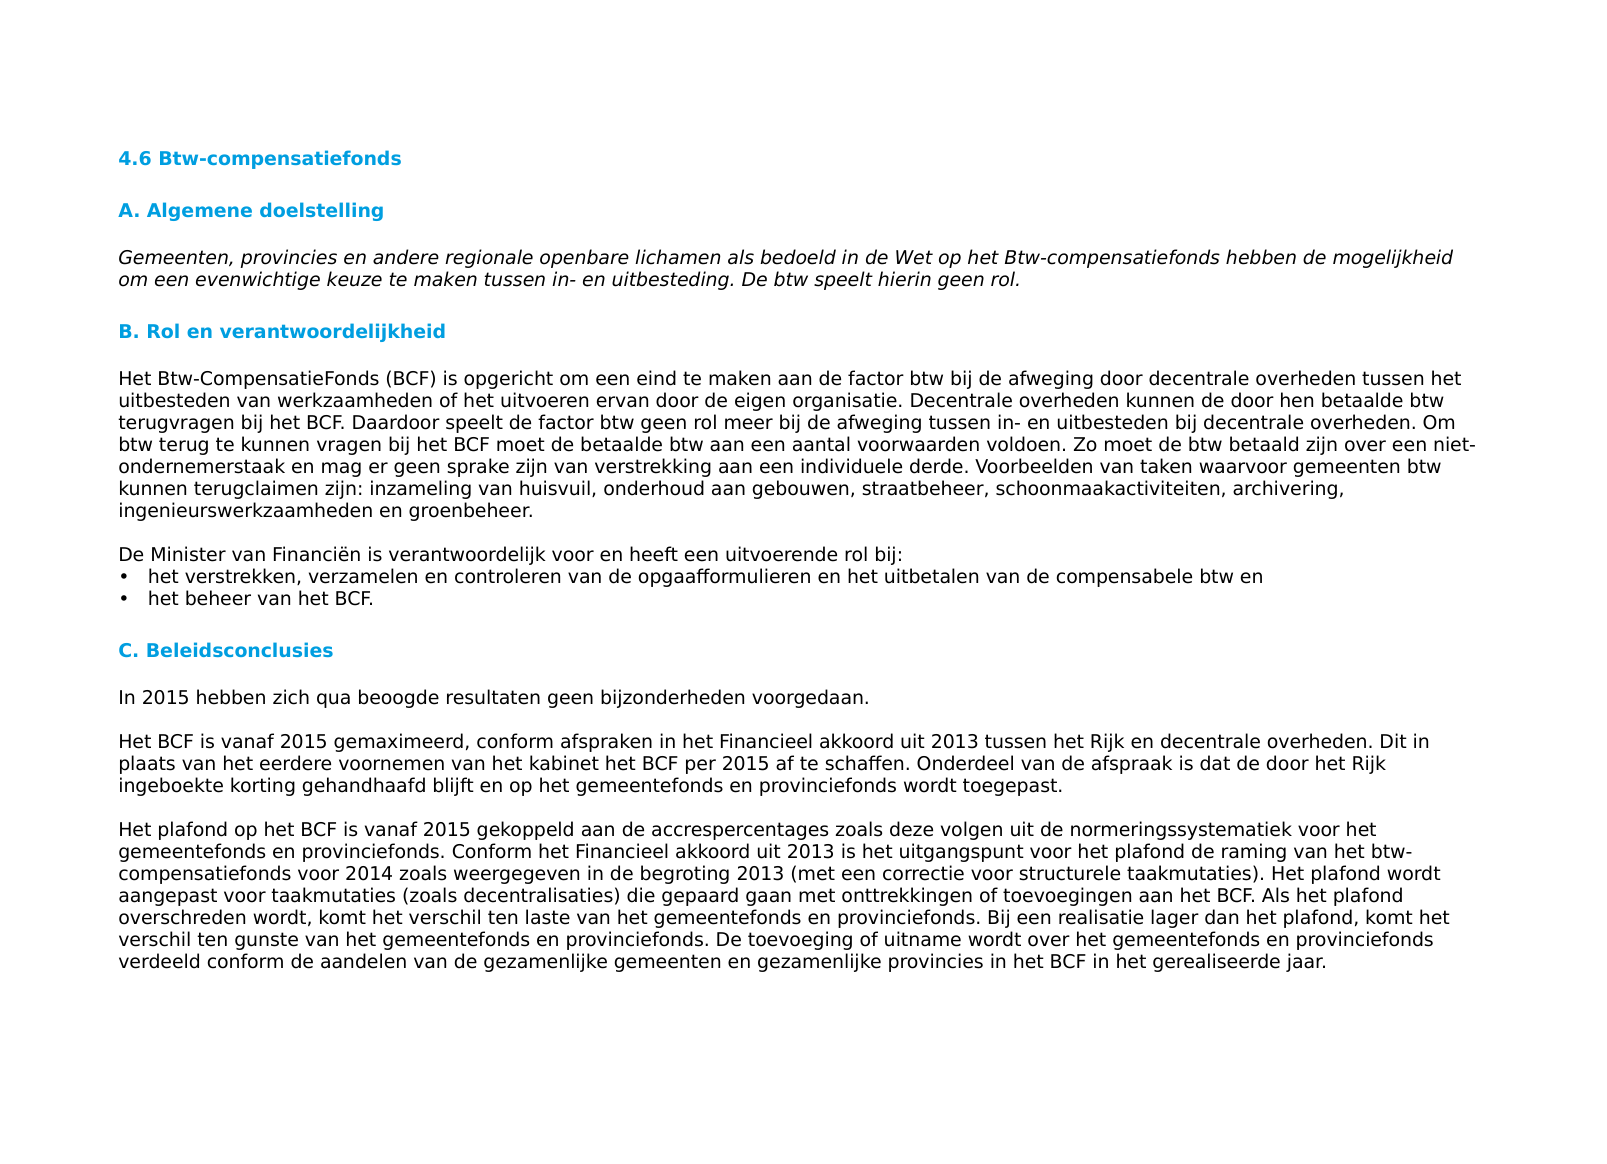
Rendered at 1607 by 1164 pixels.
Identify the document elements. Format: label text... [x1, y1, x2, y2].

subtitle C. Beleidsconclusies [118, 640, 1488, 662]
subtitle B. Rol en verantwoordelijkheid [118, 321, 1488, 343]
text Het Btw-CompensatieFonds (BCF) is opgericht om een eind te maken aan de factor btw bij de afweging door decentrale overheden tussen het uitbesteden van werkzaamheden of het uitvoeren ervan door de eigen organisatie. Decentrale overheden kunnen de door hen betaalde btw terugvragen bij het BCF. Daardoor speelt de factor btw geen rol meer bij de afweging tussen in- en uitbesteden bij decentrale overheden. Om btw terug te kunnen vragen bij het BCF moet de betaalde btw aan een aantal voorwaarden voldoen. Zo moet de btw betaald zijn over een niet-ondernemerstaak en mag er geen sprake zijn van verstrekking aan een individuele derde. Voorbeelden van taken waarvoor gemeenten btw kunnen terugclaimen zijn: inzameling van huisvuil, onderhoud aan gebouwen, straatbeheer, schoonmaakactiviteiten, archivering, ingenieurswerkzaamheden en groenbeheer. [118, 368, 1488, 522]
text • het verstrekken, verzamelen en controleren van de opgaafformulieren en het uitbetalen van de compensabele btw en [118, 566, 1488, 588]
subtitle A. Algemene doelstelling [118, 200, 1488, 222]
subtitle 4.6 Btw-compensatiefonds [118, 148, 1488, 170]
text Het BCF is vanaf 2015 gemaximeerd, conform afspraken in het Financieel akkoord uit 2013 tussen het Rijk en decentrale overheden. Dit in plaats van het eerdere voornemen van het kabinet het BCF per 2015 af te schaffen. Onderdeel van de afspraak is dat de door het Rijk ingeboekte korting gehandhaafd blijft en op het gemeentefonds en provinciefonds wordt toegepast. [118, 731, 1488, 797]
text Het plafond op het BCF is vanaf 2015 gekoppeld aan de accrespercentages zoals deze volgen uit de normeringssystematiek voor het gemeentefonds en provinciefonds. Conform het Financieel akkoord uit 2013 is het uitgangspunt voor het plafond de raming van het btw-compensatiefonds voor 2014 zoals weergegeven in de begroting 2013 (met een correctie voor structurele taakmutaties). Het plafond wordt aangepast voor taakmutaties (zoals decentralisaties) die gepaard gaan met onttrekkingen of toevoegingen aan het BCF. Als het plafond overschreden wordt, komt het verschil ten laste van het gemeentefonds en provinciefonds. Bij een realisatie lager dan het plafond, komt het verschil ten gunste van het gemeentefonds en provinciefonds. De toevoeging of uitname wordt over het gemeentefonds en provinciefonds verdeeld conform de aandelen van de gezamenlijke gemeenten en gezamenlijke provincies in het BCF in het gerealiseerde jaar. [118, 819, 1488, 973]
text De Minister van Financiën is verantwoordelijk voor en heeft een uitvoerende rol bij: [118, 544, 1488, 566]
text Gemeenten, provincies en andere regionale openbare lichamen als bedoeld in de Wet op het Btw-compensatiefonds hebben de mogelijkheid om een evenwichtige keuze te maken tussen in- en uitbesteding. De btw speelt hierin geen rol. [118, 247, 1488, 291]
text In 2015 hebben zich qua beoogde resultaten geen bijzonderheden voorgedaan. [118, 687, 1488, 709]
text • het beheer van het BCF. [118, 588, 1488, 610]
